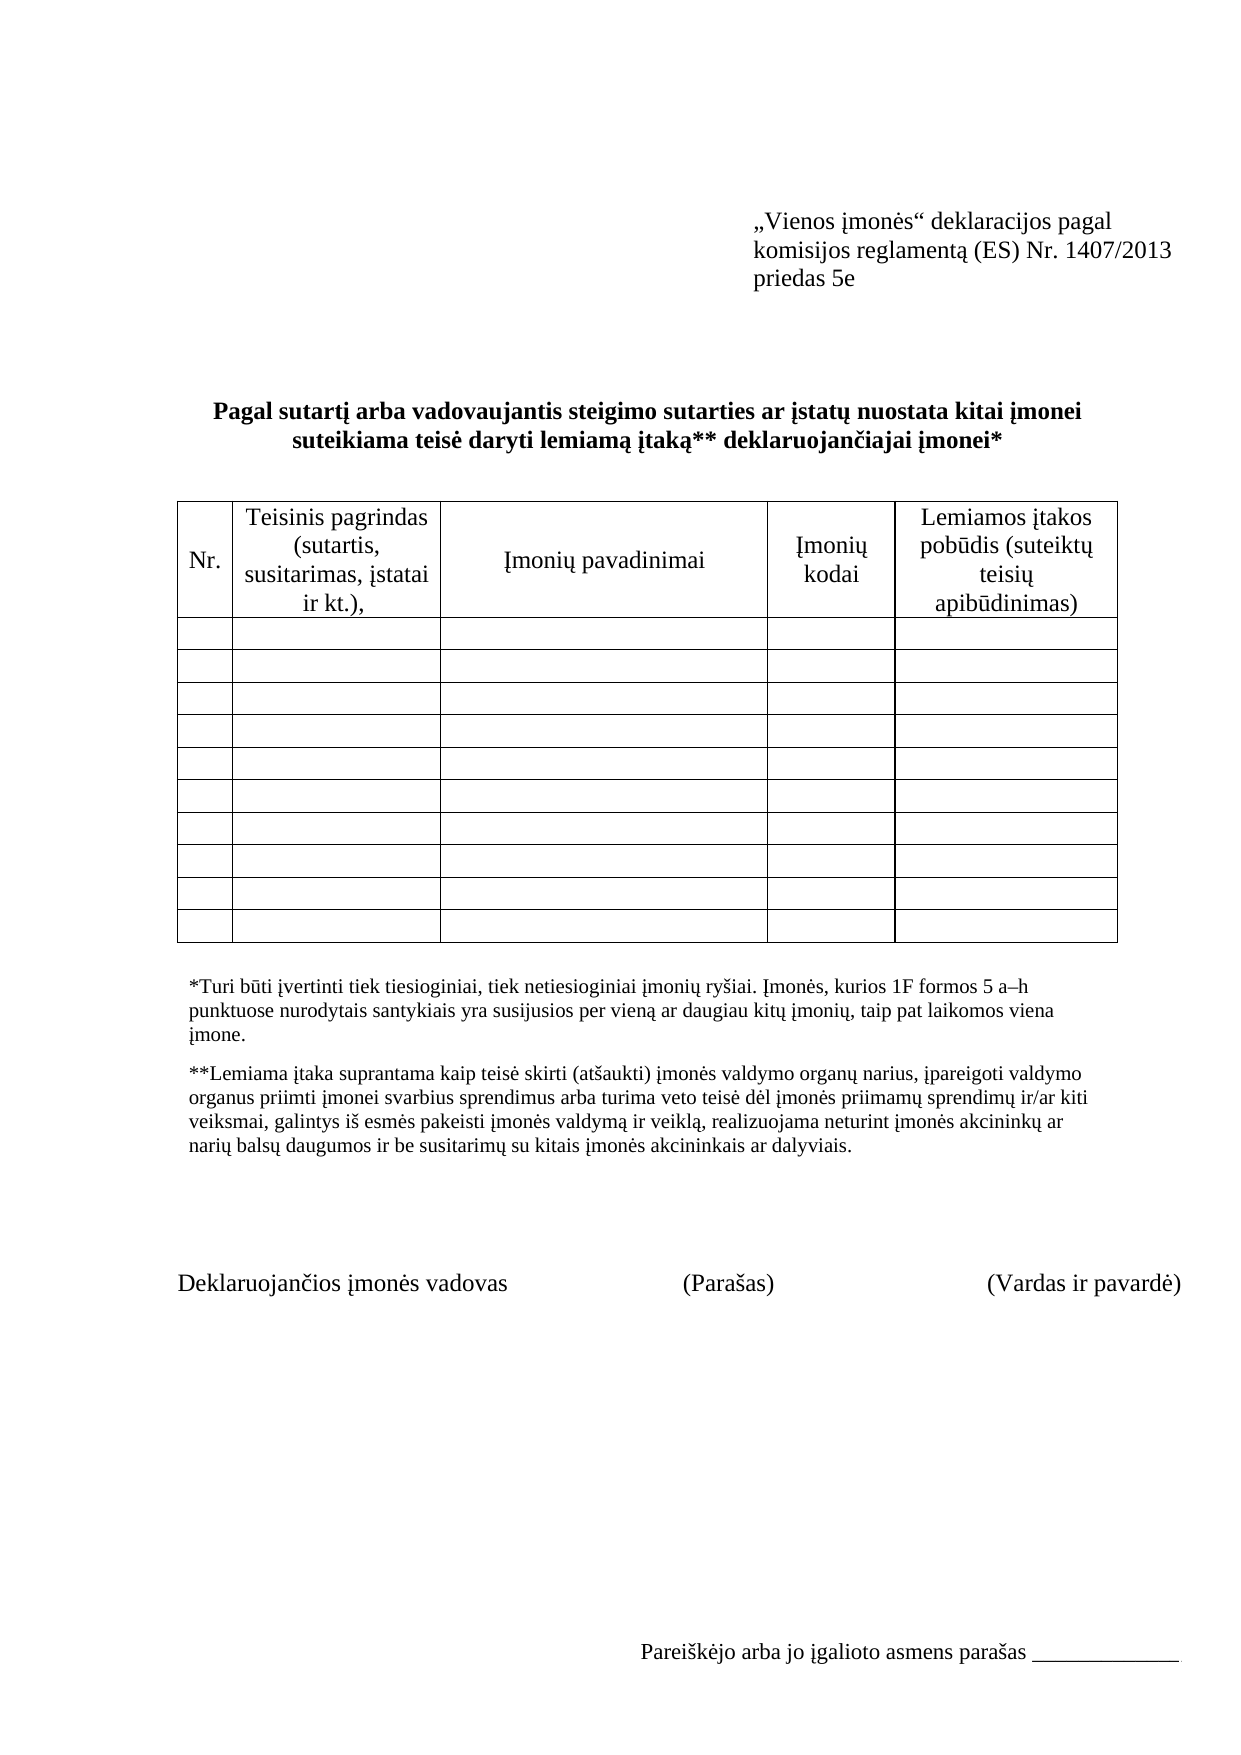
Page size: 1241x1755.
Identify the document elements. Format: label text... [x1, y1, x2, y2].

table_header [233, 350, 441, 382]
table_cell [896, 650, 1117, 682]
table_cell [177, 1157, 232, 1181]
table_cell [896, 618, 1117, 649]
table_cell [768, 683, 894, 714]
table_header [177, 350, 232, 382]
table_cell [233, 813, 440, 844]
table_cell [441, 468, 768, 501]
table_cell Teisinis pagrindas (sutartis, susitarimas, įstatai ir kt.), [233, 502, 440, 617]
table_cell [441, 780, 767, 812]
table_cell Įmonių pavadinimai [441, 502, 767, 617]
table_cell [178, 845, 232, 877]
table_cell *Turi būti įvertinti tiek tiesioginiai, tiek netiesioginiai įmonių ryšiai. Įmonės, kurios 1F formos 5 a–h punktuose nurodytais santykiais yra susijusios per vieną ar daugiau kitų įmonių, taip pat laikomos viena įmone. [177, 974, 1118, 1046]
table_cell [441, 683, 767, 714]
table_cell [233, 943, 441, 974]
table_cell [441, 715, 767, 747]
table_cell [233, 910, 440, 942]
table_cell [178, 650, 232, 682]
table_cell [896, 813, 1117, 844]
table_cell [233, 715, 440, 747]
table_cell [233, 618, 440, 649]
table_cell [233, 683, 440, 714]
table_cell [768, 813, 894, 844]
table_cell [895, 943, 1118, 974]
table_cell [895, 468, 1118, 501]
table_cell [768, 468, 895, 501]
table_header [441, 350, 768, 382]
table_cell Lemiamos įtakos pobūdis (suteiktų teisių apibūdinimas) [896, 502, 1117, 617]
table_cell [441, 845, 767, 877]
table_cell [178, 878, 232, 909]
table_cell [178, 748, 232, 779]
table_cell [768, 618, 894, 649]
table_cell [768, 748, 894, 779]
table_cell Pagal sutartį arba vadovaujantis steigimo sutarties ar įstatų nuostata kitai įmonei suteikiama teisė daryti lemiamą įtaką** deklaruojančiajai įmonei* [177, 382, 1118, 468]
table_cell [178, 813, 232, 844]
table_cell [768, 1157, 895, 1181]
table_cell [896, 910, 1117, 942]
table_cell [441, 943, 768, 974]
table_cell Įmonių kodai [768, 502, 894, 617]
table_cell [178, 683, 232, 714]
table_cell [896, 715, 1117, 747]
table_cell [233, 780, 440, 812]
table_cell [896, 683, 1117, 714]
table_cell [441, 813, 767, 844]
table_cell [233, 748, 440, 779]
table_cell [178, 715, 232, 747]
table_cell [233, 468, 441, 501]
table_cell [896, 845, 1117, 877]
table_cell [178, 780, 232, 812]
text „Vienos įmonės“ deklaracijos pagal komisijos reglamentą (ES) Nr. 1407/2013 priedas 5e [753, 206, 1181, 292]
table_cell [233, 878, 440, 909]
table_cell [768, 715, 894, 747]
table_cell [896, 878, 1117, 909]
table_cell [896, 780, 1117, 812]
table_cell [441, 910, 767, 942]
table_cell **Lemiama įtaka suprantama kaip teisė skirti (atšaukti) įmonės valdymo organų narius, įpareigoti valdymo organus priimti įmonei svarbius sprendimus arba turima veto teisė dėl įmonės priimamų sprendimų ir/ar kiti veiksmai, galintys iš esmės pakeisti įmonės valdymą ir veiklą, realizuojama neturint įmonės akcininkų ar narių balsų daugumos ir be susitarimų su kitais įmonės akcininkais ar dalyviais. [177, 1046, 1118, 1157]
table_cell [178, 910, 232, 942]
table_cell [178, 618, 232, 649]
table_cell [768, 845, 894, 877]
table_cell [768, 650, 894, 682]
table_cell [441, 618, 767, 649]
table_cell [233, 650, 440, 682]
table_cell [441, 1157, 768, 1181]
text Deklaruojančios įmonės vadovas (Parašas) (Vardas ir pavardė) [177, 1268, 1181, 1296]
table_cell [768, 780, 894, 812]
table_cell [895, 1157, 1118, 1181]
table_cell [896, 748, 1117, 779]
table_cell [233, 845, 440, 877]
table_cell [768, 878, 894, 909]
table_header [768, 350, 895, 382]
table_cell [233, 1157, 441, 1181]
table_cell [768, 943, 895, 974]
table_cell [177, 943, 232, 974]
table_cell Nr. [178, 502, 232, 617]
table_cell [177, 468, 232, 501]
table_cell [441, 878, 767, 909]
table_cell [441, 650, 767, 682]
table_cell [768, 910, 894, 942]
table_header [895, 350, 1118, 382]
table_cell [441, 748, 767, 779]
